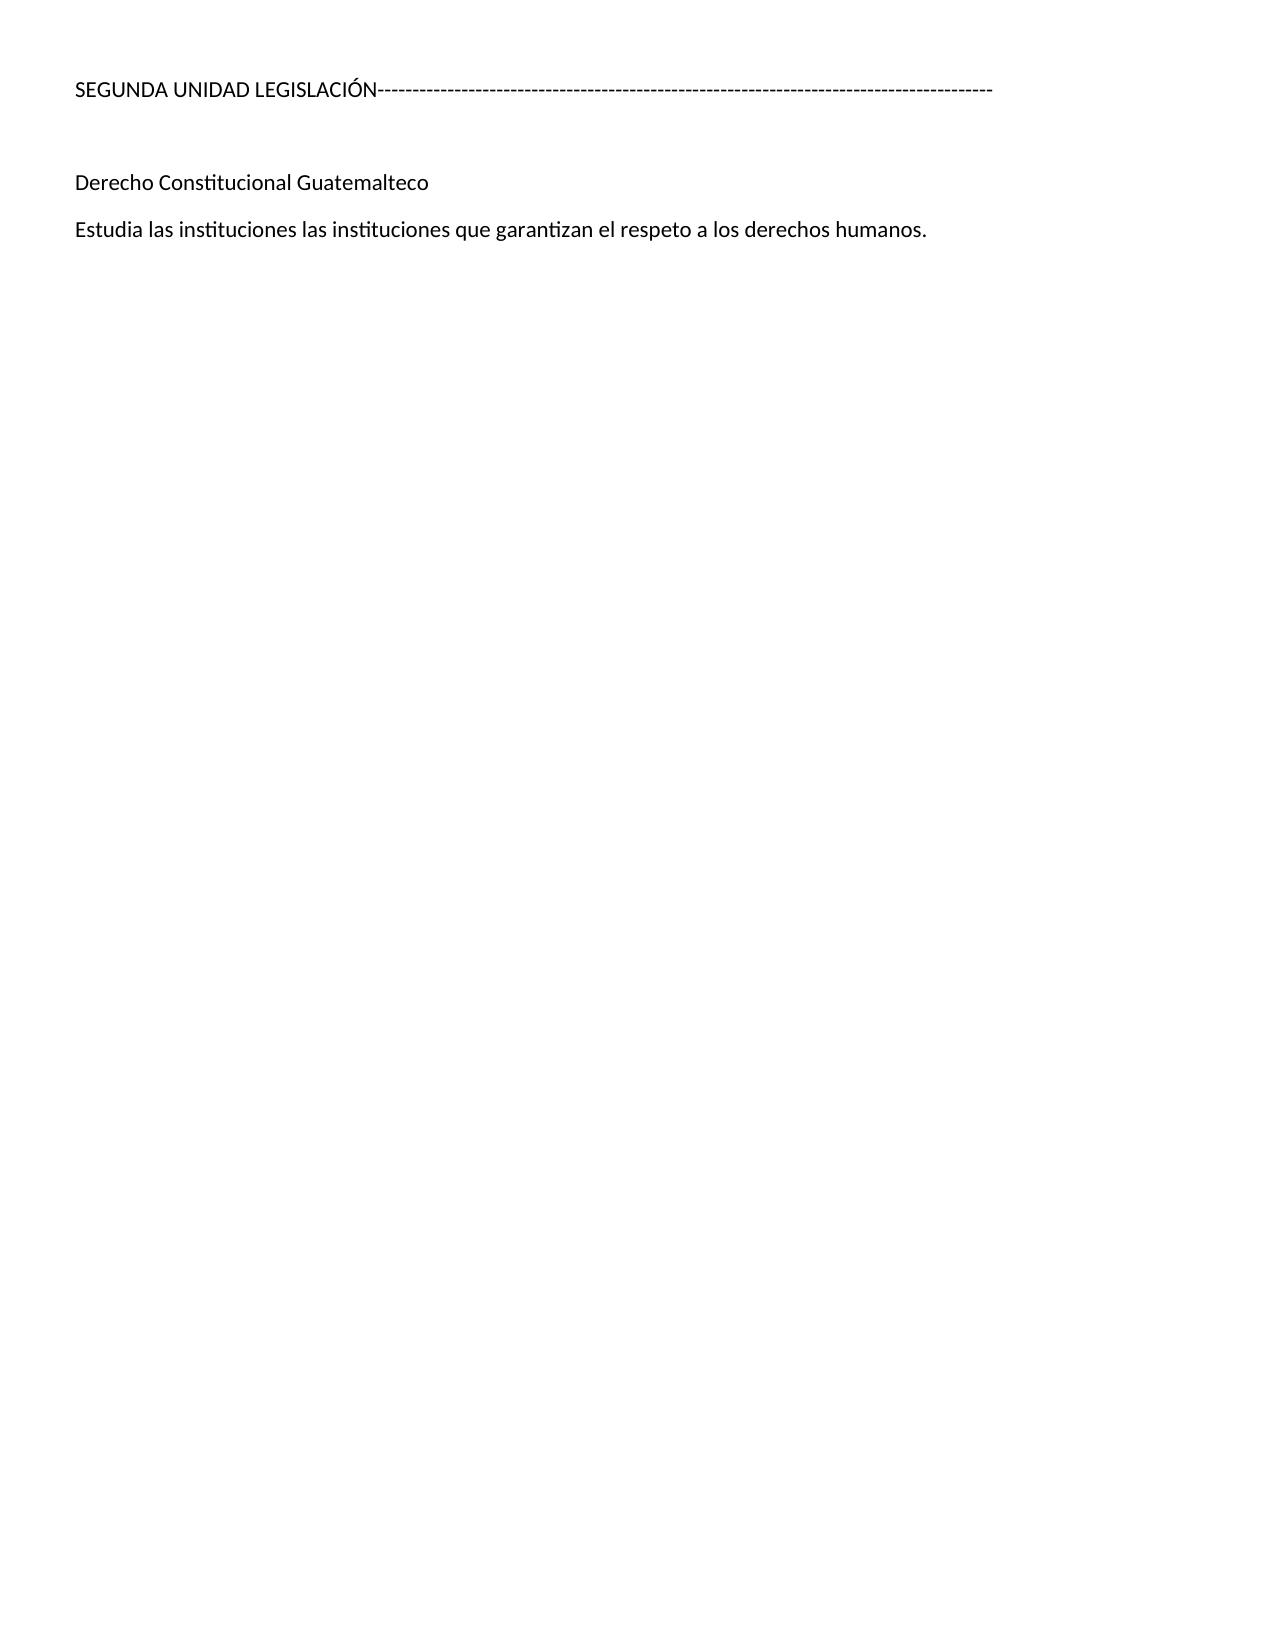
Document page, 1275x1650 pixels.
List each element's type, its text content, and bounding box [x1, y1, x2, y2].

text SEGUNDA UNIDAD LEGISLACIÓN---------------------------------------------------------------------------------------- [75, 75, 1200, 103]
text Estudia las instituciones las instituciones que garantizan el respeto a los derechos humanos. [75, 215, 1200, 243]
text Derecho Constitucional Guatemalteco [75, 168, 1200, 196]
